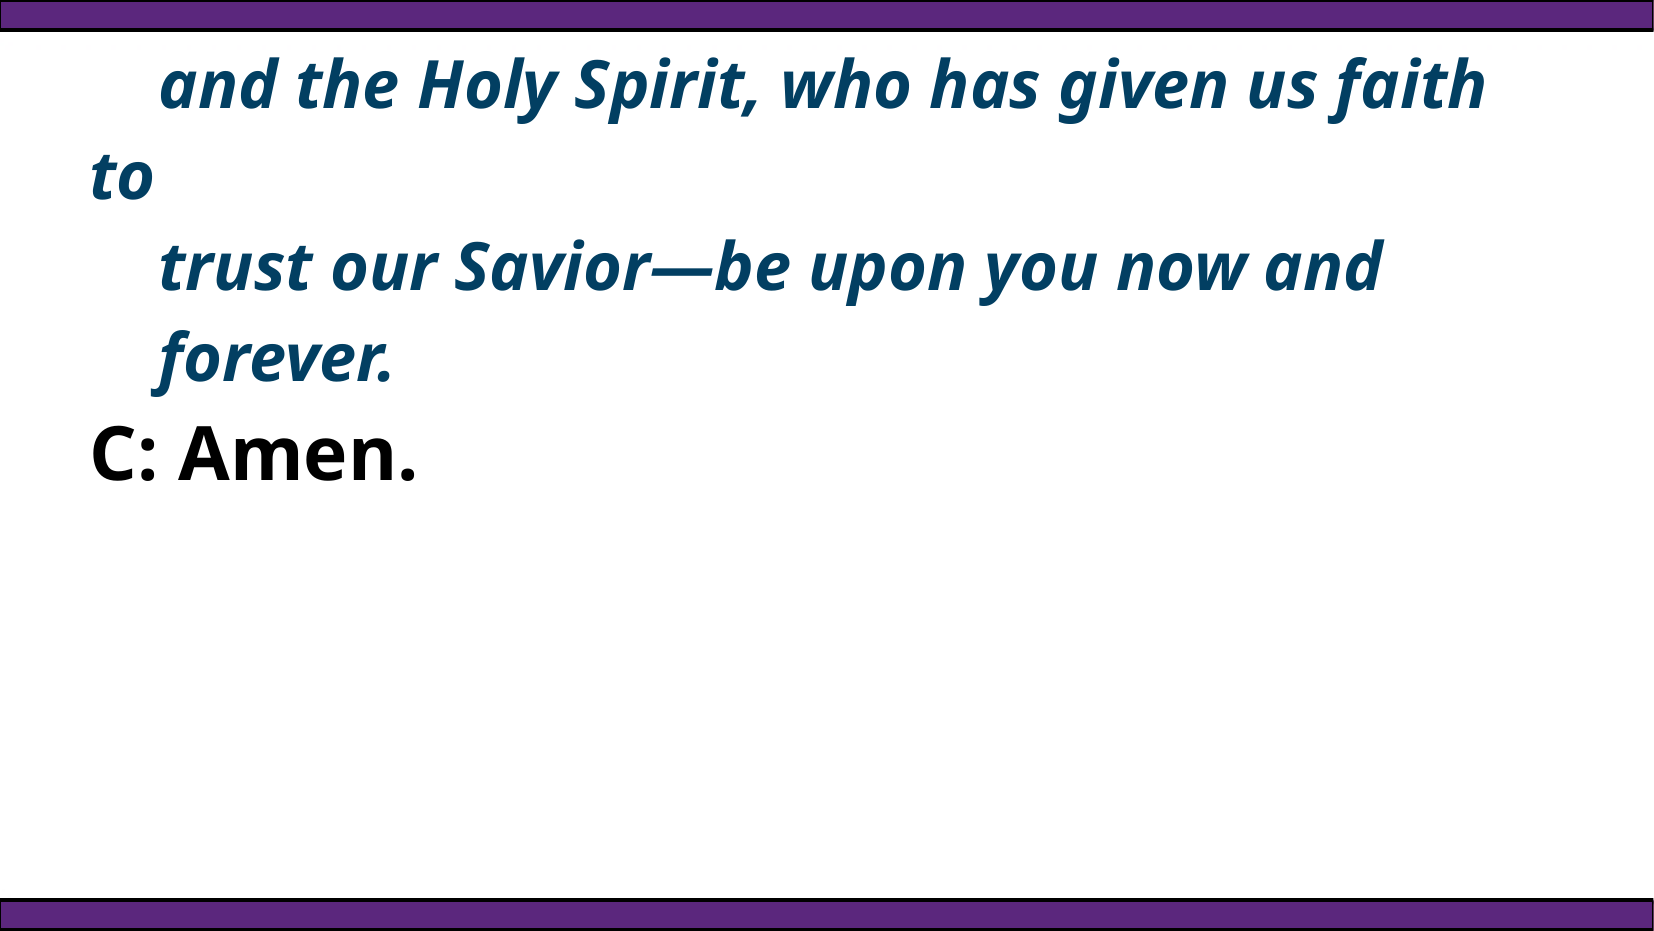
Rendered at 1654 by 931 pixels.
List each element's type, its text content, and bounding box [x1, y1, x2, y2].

text_box [0, 0, 1654, 31]
picture [0, 31, 1654, 900]
text_box and the Holy Spirit, who has given us faith to trust our Savior—be upon you now and forever. C: Amen. [75, 30, 1576, 421]
text_box [0, 900, 1654, 931]
